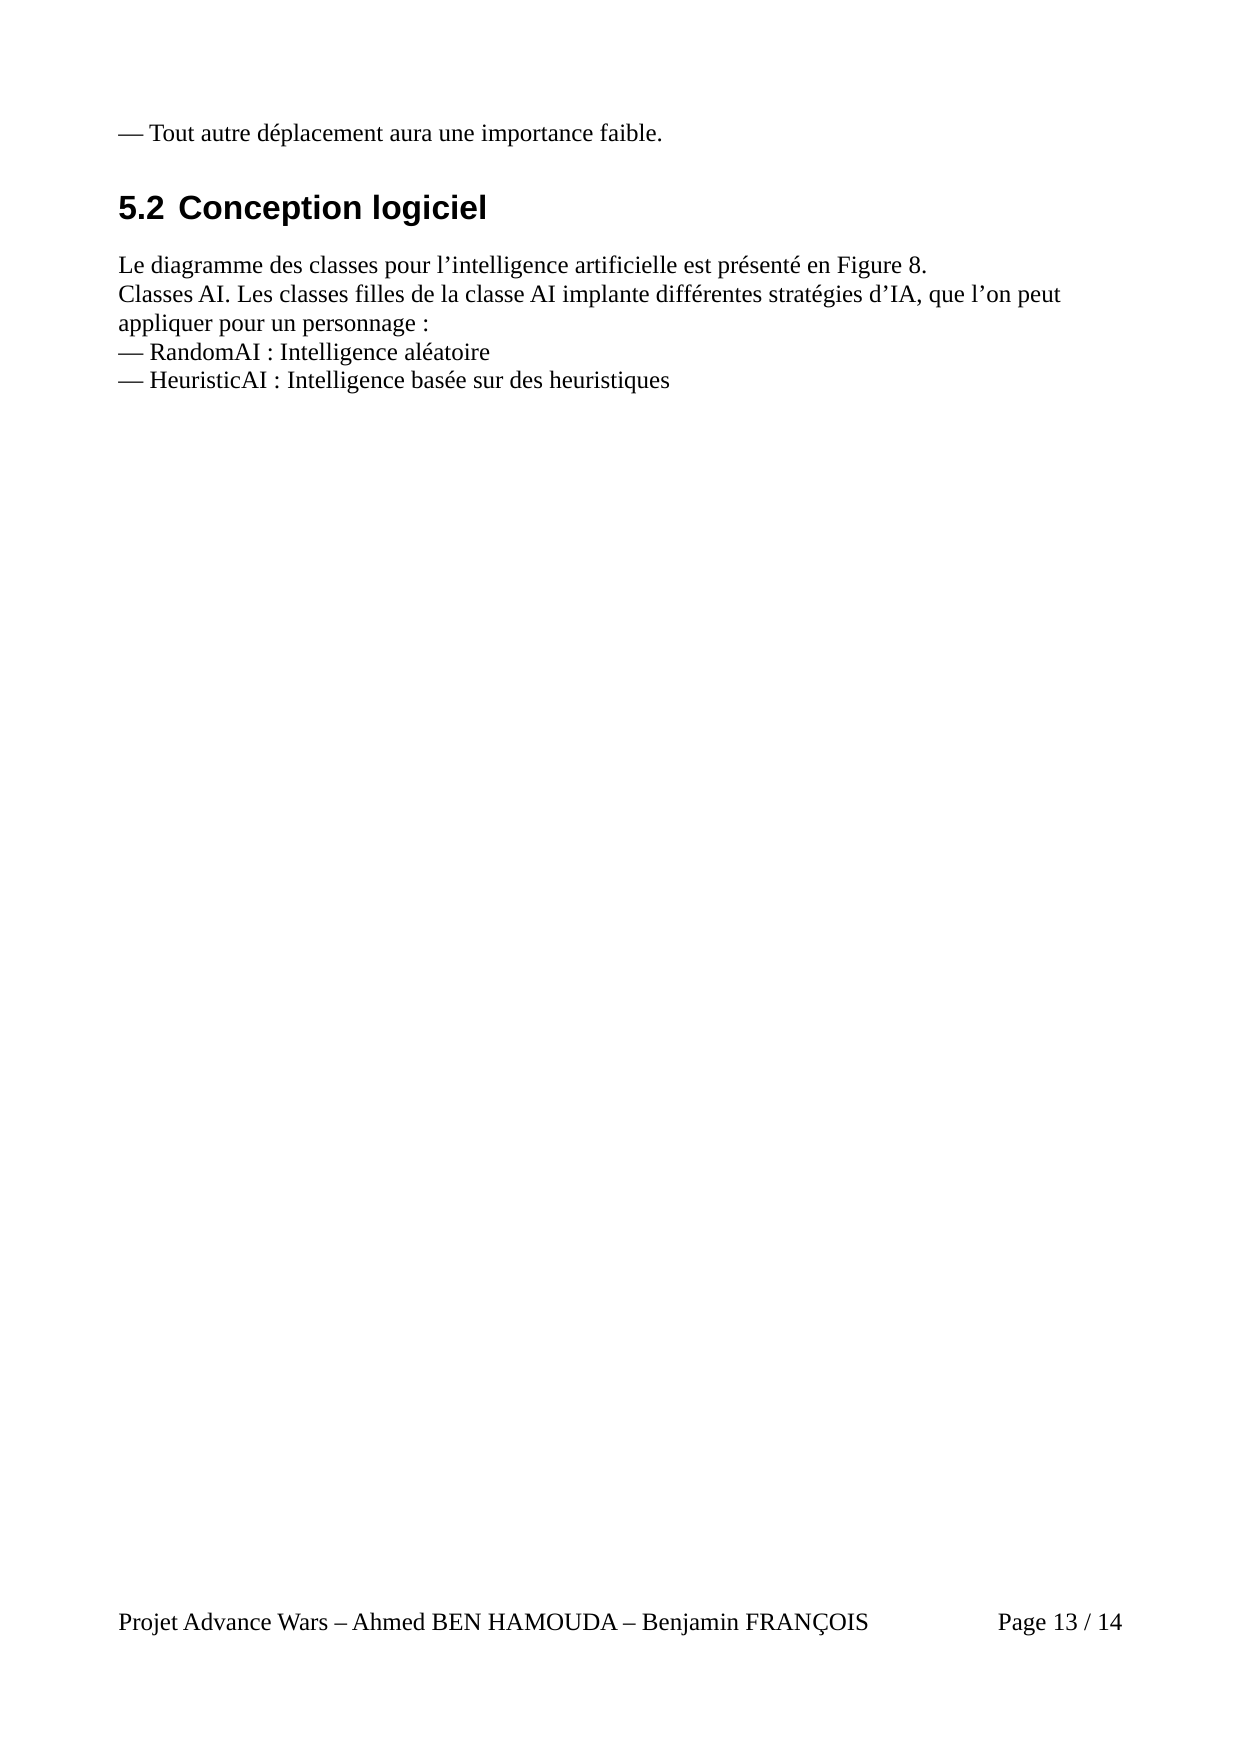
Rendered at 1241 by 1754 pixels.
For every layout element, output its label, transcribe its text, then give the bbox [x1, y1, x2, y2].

text Classes AI. Les classes filles de la classe AI implante différentes stratégies d’IA, que l’on peut appliquer pour un personnage : [118, 279, 1122, 337]
text Le diagramme des classes pour l’intelligence artificielle est présenté en Figure 8. [118, 251, 1122, 279]
subtitle Conception logiciel [118, 188, 1122, 227]
text — RandomAI : Intelligence aléatoire [118, 337, 1122, 366]
text — Tout autre déplacement aura une importance faible. [118, 118, 1122, 147]
text — HeuristicAI : Intelligence basée sur des heuristiques [118, 366, 1122, 394]
